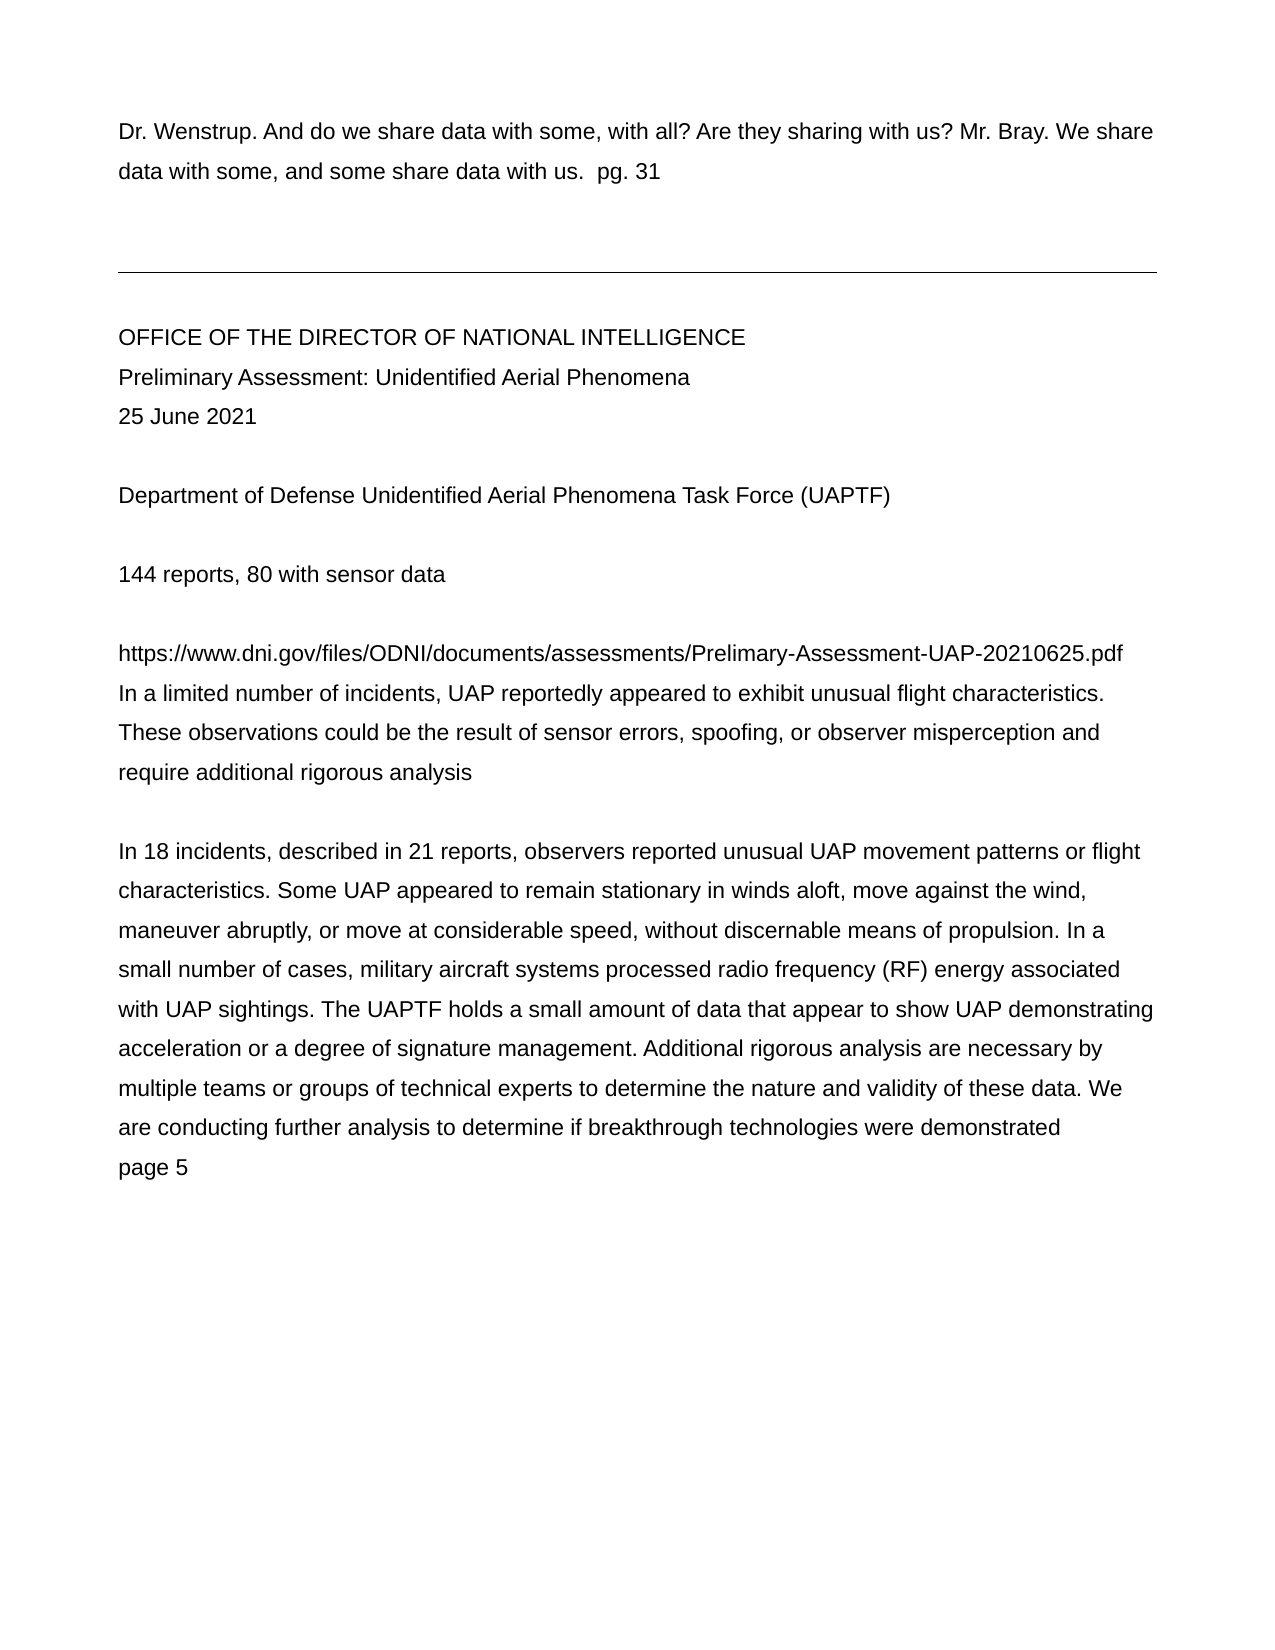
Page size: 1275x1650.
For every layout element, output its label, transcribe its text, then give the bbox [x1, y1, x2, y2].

text OFFICE OF THE DIRECTOR OF NATIONAL INTELLIGENCE [118, 324, 1157, 351]
text 144 reports, 80 with sensor data [118, 561, 1157, 588]
text 25 June 2021 [118, 403, 1157, 430]
text Department of Defense Unidentified Aerial Phenomena Task Force (UAPTF) [118, 482, 1157, 509]
text https://www.dni.gov/files/ODNI/documents/assessments/Prelimary-Assessment-UAP-20210625.pdf [118, 640, 1157, 667]
text In 18 incidents, described in 21 reports, observers reported unusual UAP movement patterns or flight characteristics. Some UAP appeared to remain stationary in winds aloft, move against the wind, maneuver abruptly, or move at considerable speed, without discernable means of propulsion. In a small number of cases, military aircraft systems processed radio frequency (RF) energy associated with UAP sightings. The UAPTF holds a small amount of data that appear to show UAP demonstrating acceleration or a degree of signature management. Additional rigorous analysis are necessary by multiple teams or groups of technical experts to determine the nature and validity of these data. We are conducting further analysis to determine if breakthrough technologies were demonstrated [118, 838, 1157, 1140]
text Dr. Wenstrup. And do we share data with some, with all? Are they sharing with us? Mr. Bray. We share data with some, and some share data with us. pg. 31 [118, 118, 1157, 184]
text In a limited number of incidents, UAP reportedly appeared to exhibit unusual flight characteristics. These observations could be the result of sensor errors, spoofing, or observer misperception and require additional rigorous analysis [118, 680, 1157, 785]
text page 5 [118, 1153, 1157, 1180]
text Preliminary Assessment: Unidentified Aerial Phenomena [118, 364, 1157, 390]
